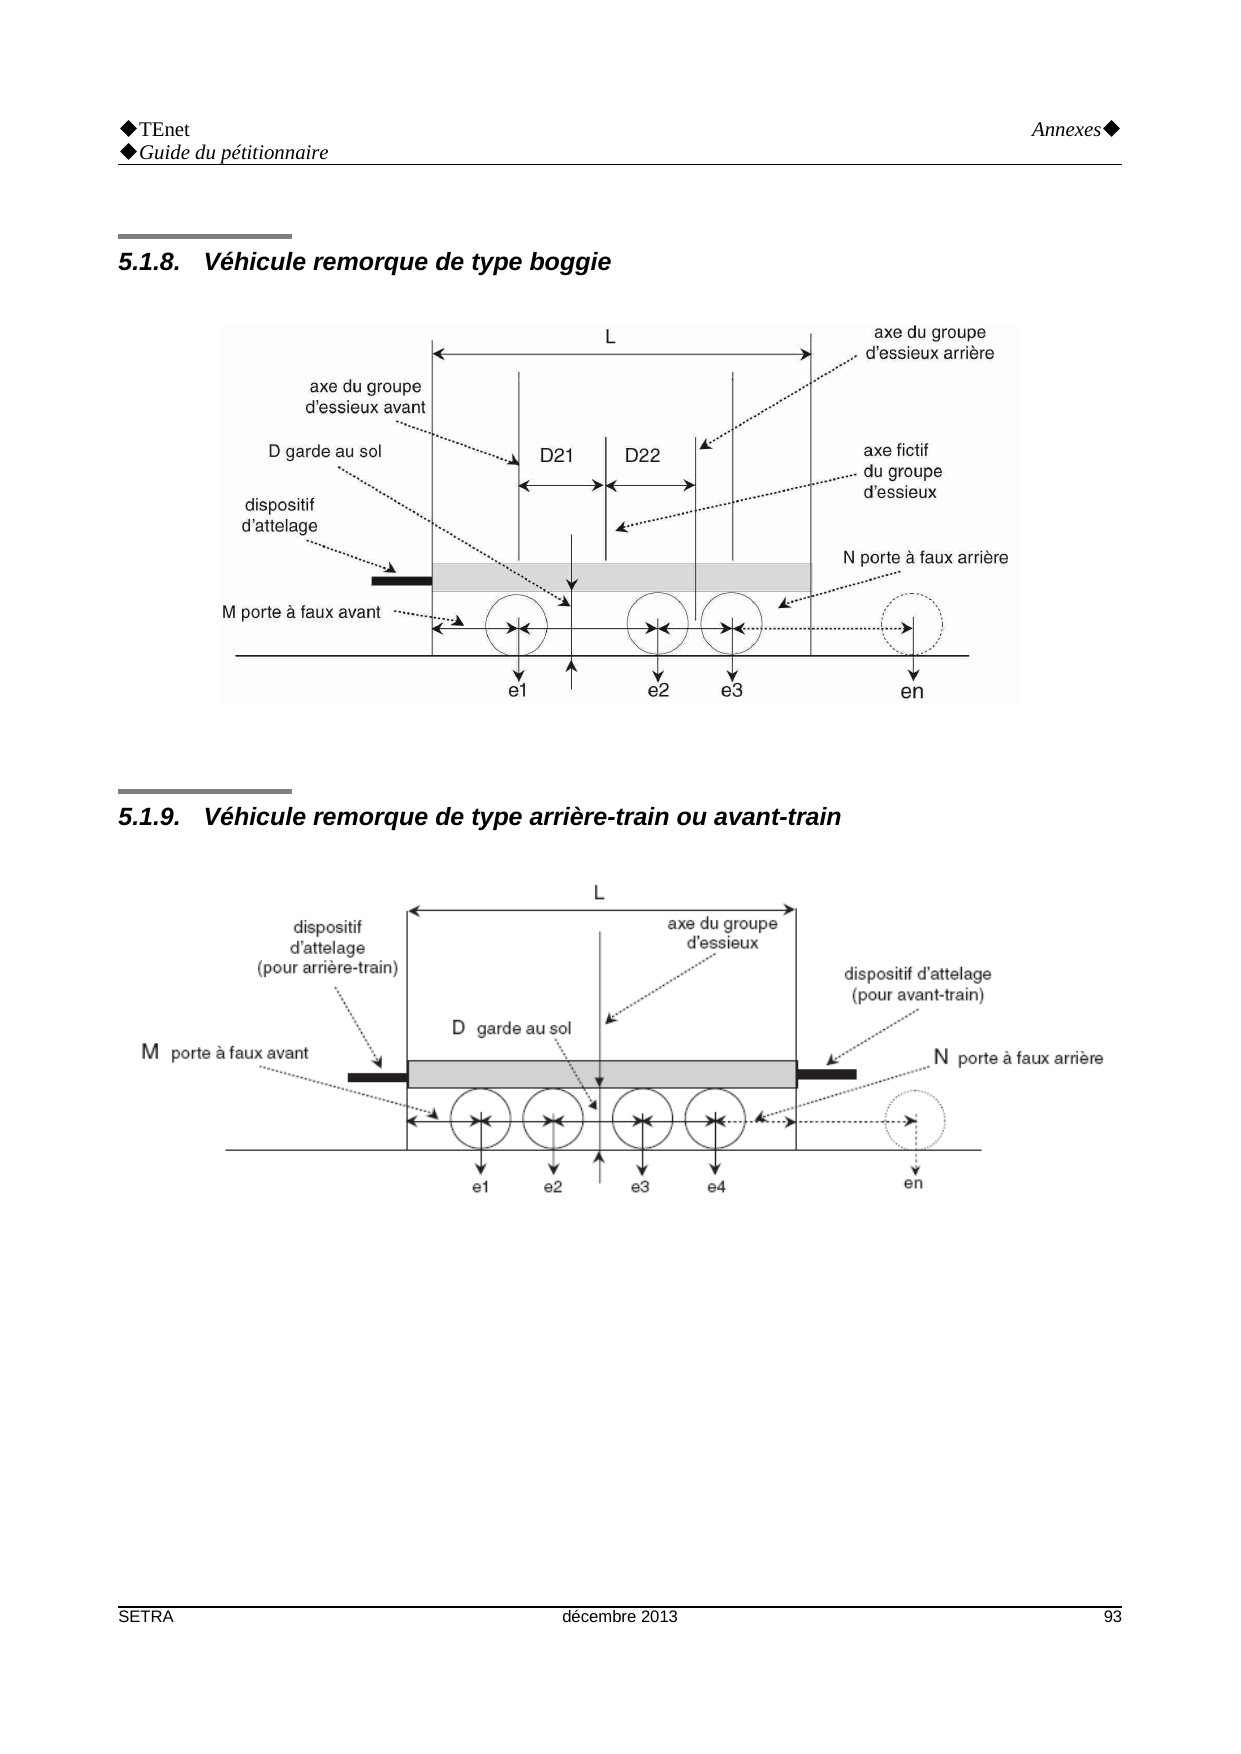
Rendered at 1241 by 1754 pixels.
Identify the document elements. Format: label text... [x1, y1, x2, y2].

subtitle Véhicule remorque de type arrière-train ou avant-train [118, 803, 1122, 831]
picture [221, 324, 1019, 702]
subtitle Véhicule remorque de type boggie [118, 248, 1122, 276]
